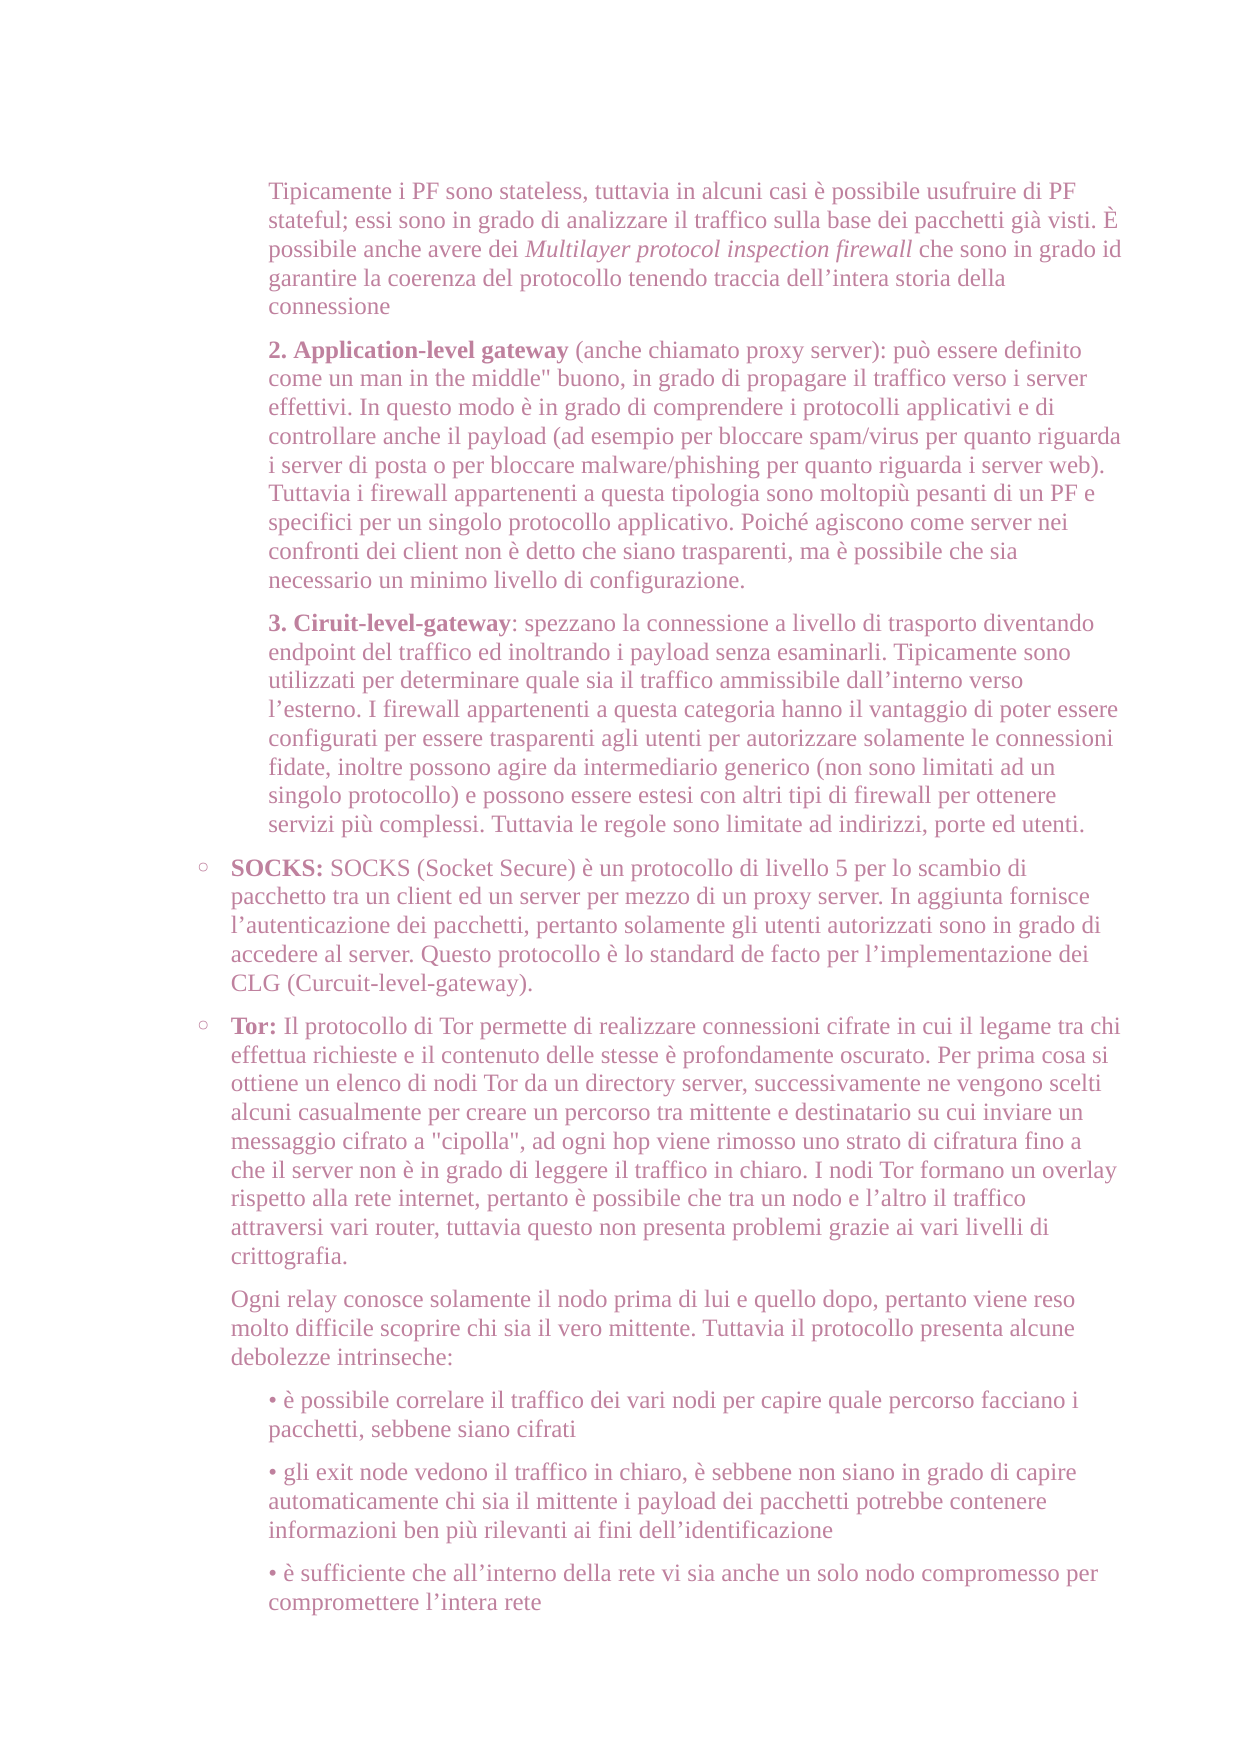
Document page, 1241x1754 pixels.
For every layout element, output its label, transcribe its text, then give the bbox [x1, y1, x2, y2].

list • è possibile correlare il traffico dei vari nodi per capire quale percorso facciano i pacchetti, sebbene siano cifrati [231, 1385, 1122, 1443]
list Tor: Il protocollo di Tor permette di realizzare connessioni cifrate in cui il legame tra chi effettua richieste e il contenuto delle stesse è profondamente oscurato. Per prima cosa si ottiene un elenco di nodi Tor da un directory server, successivamente ne vengono scelti alcuni casualmente per creare un percorso tra mittente e destinatario su cui inviare un messaggio cifrato a "cipolla", ad ogni hop viene rimosso uno strato di cifratura fino a che il server non è in grado di leggere il traffico in chiaro. I nodi Tor formano un overlay rispetto alla rete internet, pertanto è possibile che tra un nodo e l’altro il traffico attraversi vari router, tuttavia questo non presenta problemi grazie ai vari livelli di crittografia. [193, 1011, 1122, 1270]
list 2. Application-level gateway (anche chiamato proxy server): può essere definito come un man in the middle" buono, in grado di propagare il traffico verso i server effettivi. In questo modo è in grado di comprendere i protocolli applicativi e di controllare anche il payload (ad esempio per bloccare spam/virus per quanto riguarda i server di posta o per bloccare malware/phishing per quanto riguarda i server web). Tuttavia i firewall appartenenti a questa tipologia sono moltopiù pesanti di un PF e specifici per un singolo protocollo applicativo. Poiché agiscono come server nei confronti dei client non è detto che siano trasparenti, ma è possibile che sia necessario un minimo livello di configurazione. [231, 335, 1122, 593]
list Ogni relay conosce solamente il nodo prima di lui e quello dopo, pertanto viene reso molto difficile scoprire chi sia il vero mittente. Tuttavia il protocollo presenta alcune debolezze intrinseche: [193, 1284, 1122, 1371]
list Tipicamente i PF sono stateless, tuttavia in alcuni casi è possibile usufruire di PF stateful; essi sono in grado di analizzare il traffico sulla base dei pacchetti già visti. È possibile anche avere dei Multilayer protocol inspection firewall che sono in grado id garantire la coerenza del protocollo tenendo traccia dell’intera storia della connessione [231, 176, 1122, 320]
list • è sufficiente che all’interno della rete vi sia anche un solo nodo compromesso per compromettere l’intera rete [231, 1558, 1122, 1616]
list SOCKS: SOCKS (Socket Secure) è un protocollo di livello 5 per lo scambio di pacchetto tra un client ed un server per mezzo di un proxy server. In aggiunta fornisce l’autenticazione dei pacchetti, pertanto solamente gli utenti autorizzati sono in grado di accedere al server. Questo protocollo è lo standard de facto per l’implementazione dei CLG (Curcuit-level-gateway). [193, 853, 1122, 996]
list • gli exit node vedono il traffico in chiaro, è sebbene non siano in grado di capire automaticamente chi sia il mittente i payload dei pacchetti potrebbe contenere informazioni ben più rilevanti ai fini dell’identificazione [231, 1457, 1122, 1543]
list 3. Ciruit-level-gateway: spezzano la connessione a livello di trasporto diventando endpoint del traffico ed inoltrando i payload senza esaminarli. Tipicamente sono utilizzati per determinare quale sia il traffico ammissibile dall’interno verso l’esterno. I firewall appartenenti a questa categoria hanno il vantaggio di poter essere configurati per essere trasparenti agli utenti per autorizzare solamente le connessioni fidate, inoltre possono agire da intermediario generico (non sono limitati ad un singolo protocollo) e possono essere estesi con altri tipi di firewall per ottenere servizi più complessi. Tuttavia le regole sono limitate ad indirizzi, porte ed utenti. [231, 608, 1122, 838]
